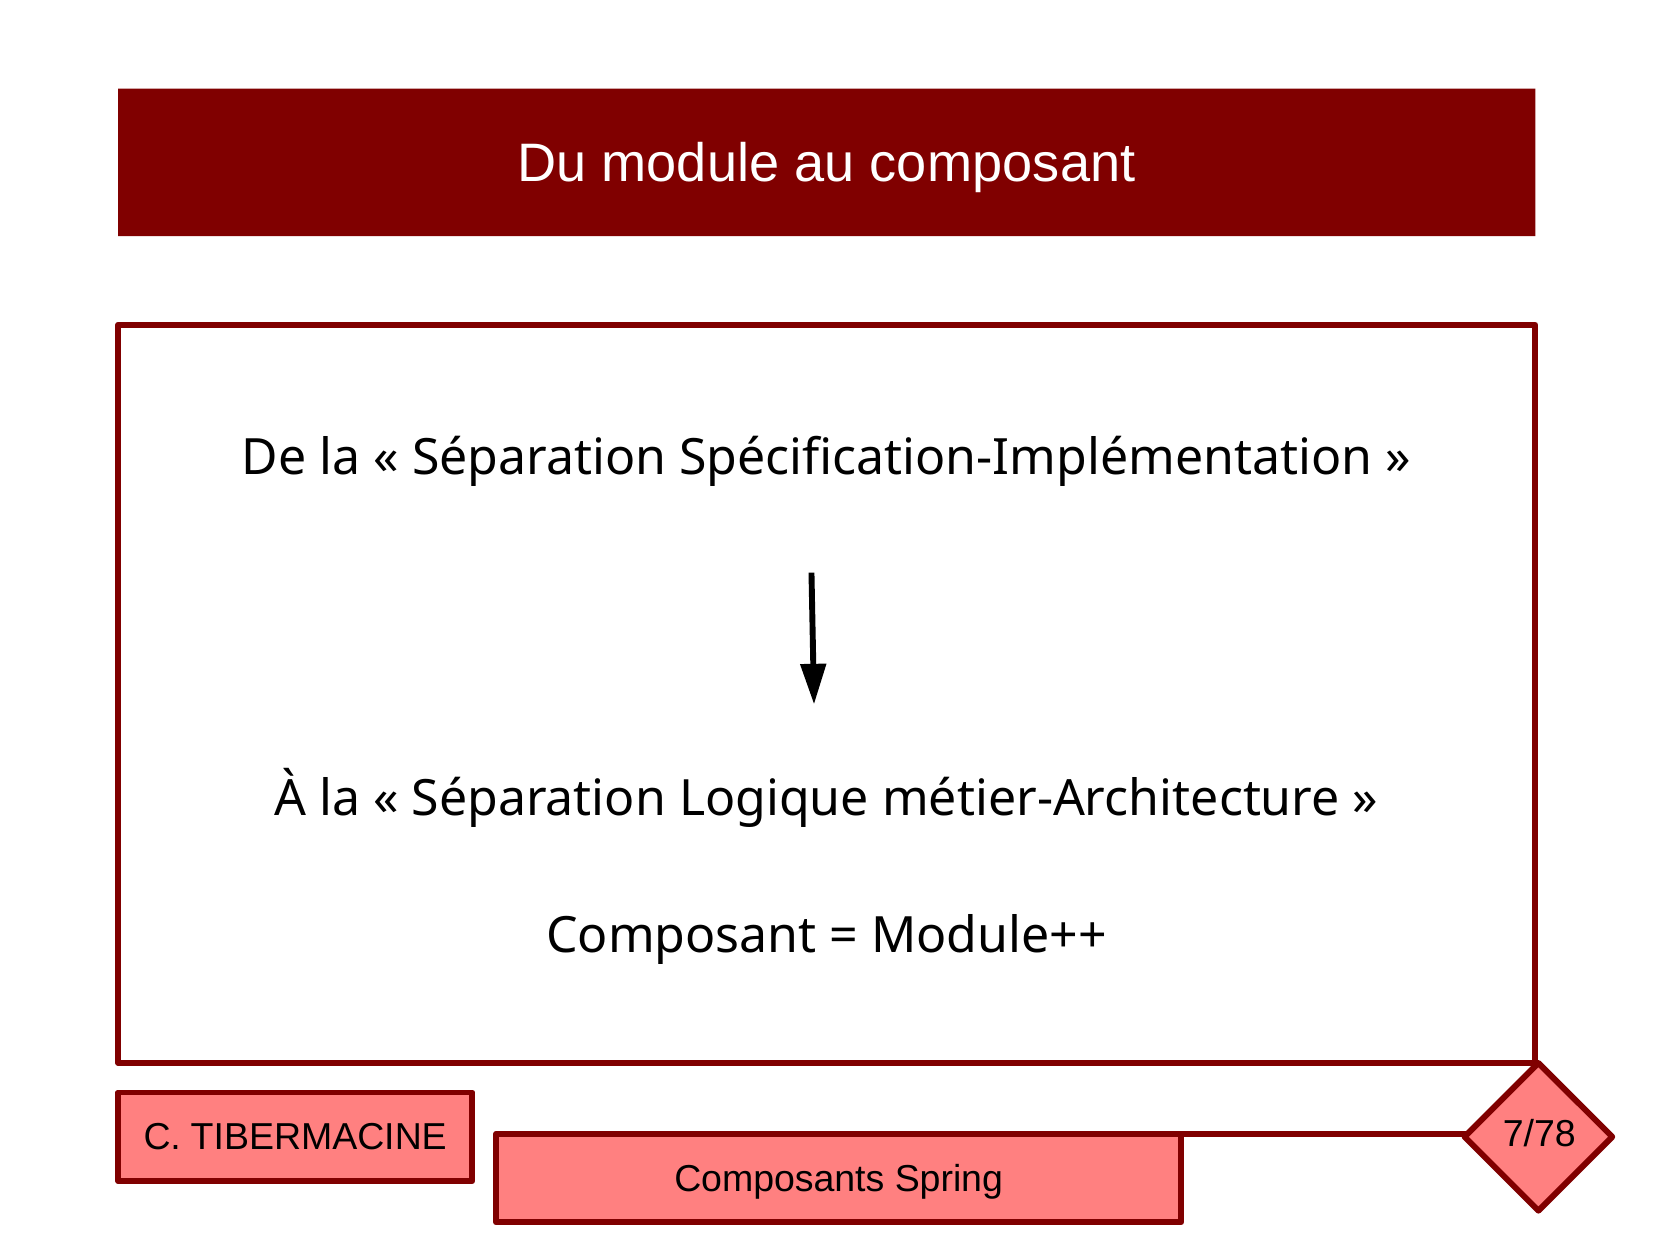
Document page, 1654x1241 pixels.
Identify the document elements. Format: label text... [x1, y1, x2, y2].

text_box Du module au composant [118, 88, 1536, 237]
text_box De la « Séparation Spécification-Implémentation » À la « Séparation Logique métier-Architecture » Composant = Module++ [118, 324, 1536, 1063]
text_box [1607, 1131, 1613, 1143]
text_box C. TIBERMACINE [118, 1092, 473, 1182]
text_box [1496, 1062, 1581, 1105]
text_box [1532, 1205, 1545, 1211]
text_box [1464, 1113, 1488, 1161]
text_box <number>/78 [1488, 1105, 1607, 1205]
text_box Composants Spring [496, 1133, 1182, 1223]
